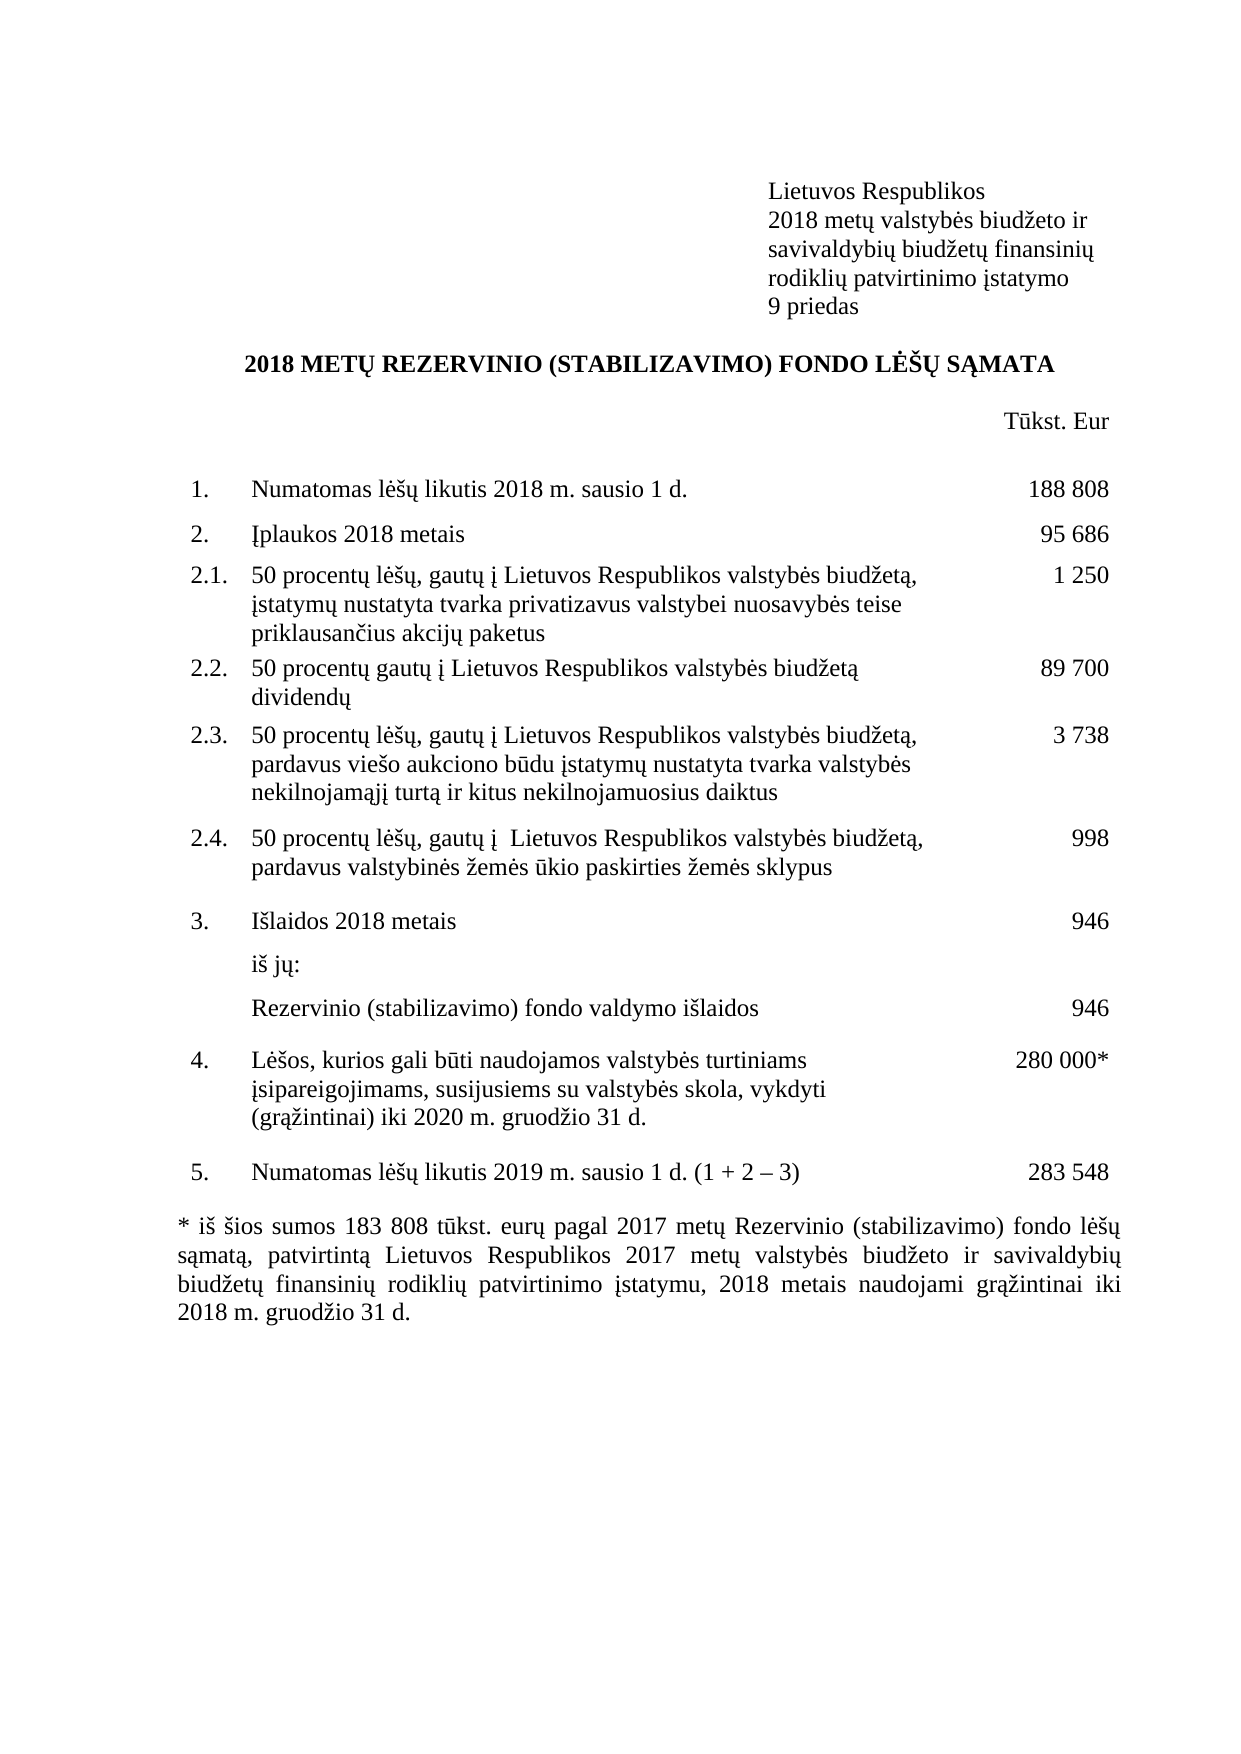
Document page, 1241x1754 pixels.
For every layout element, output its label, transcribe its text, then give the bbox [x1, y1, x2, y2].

text 2018 METŲ REZERVINIO (STABILIZAVIMO) FONDO LĖŠŲ SĄMATA [177, 349, 1122, 378]
table_cell 3 738 [963, 720, 1120, 823]
text rodiklių patvirtinimo įstatymo [177, 263, 1122, 291]
table_header [240, 406, 340, 445]
table_cell 50 procentų lėšų, gautų į Lietuvos Respublikos valstybės biudžetą, pardavus valstybinės žemės ūkio paskirties žemės sklypus [240, 823, 963, 906]
table_header [640, 406, 683, 445]
table_cell [179, 993, 240, 1045]
text savivaldybių biudžetų finansinių [177, 234, 1122, 263]
text 9 priedas [177, 291, 1122, 320]
table_cell 998 [963, 823, 1120, 906]
table_cell 188 808 [963, 474, 1120, 519]
table_header Tūkst. Eur [963, 406, 1120, 445]
table_cell Rezervinio (stabilizavimo) fondo valdymo išlaidos [240, 993, 963, 1045]
table_cell iš jų: [240, 950, 963, 993]
text Lietuvos Respublikos [177, 176, 1122, 205]
table_cell Išlaidos 2018 metais [240, 906, 963, 949]
table_cell 1 250 [963, 560, 1120, 653]
table_cell 2. [179, 520, 240, 560]
table_cell [179, 445, 240, 474]
table_cell Lėšos, kurios gali būti naudojamos valstybės turtiniams įsipareigojimams, susijusiems su valstybės skola, vykdyti (grąžintinai) iki 2020 m. gruodžio 31 d. [240, 1045, 963, 1157]
table_cell 2.3. [179, 720, 240, 823]
table_cell 50 procentų lėšų, gautų į Lietuvos Respublikos valstybės biudžetą, įstatymų nustatyta tvarka privatizavus valstybei nuosavybės teise priklausančius akcijų paketus [240, 560, 963, 653]
table_cell 1. [179, 474, 240, 519]
table_cell 946 [963, 993, 1120, 1045]
table_cell 95 686 [963, 520, 1120, 560]
table_cell [179, 950, 240, 993]
table_cell [240, 445, 963, 474]
table_header [758, 406, 963, 445]
table_header [340, 406, 440, 445]
table_cell 2.1. [179, 560, 240, 653]
table_cell 4. [179, 1045, 240, 1157]
table_cell Įplaukos 2018 metais [240, 520, 963, 560]
table_cell 50 procentų lėšų, gautų į Lietuvos Respublikos valstybės biudžetą, pardavus viešo aukciono būdu įstatymų nustatyta tvarka valstybės nekilnojamąjį turtą ir kitus nekilnojamuosius daiktus [240, 720, 963, 823]
table_cell [963, 445, 1120, 474]
table_cell 2.2. [179, 654, 240, 720]
table_cell 280 000* [963, 1045, 1120, 1157]
text 2018 metų valstybės biudžeto ir [177, 205, 1122, 234]
table_cell Numatomas lėšų likutis 2018 m. sausio 1 d. [240, 474, 963, 519]
table_cell 50 procentų gautų į Lietuvos Respublikos valstybės biudžetą dividendų [240, 654, 963, 720]
table_cell 2.4. [179, 823, 240, 906]
table_cell [963, 950, 1120, 993]
table_header [540, 406, 640, 445]
table_header [683, 406, 758, 445]
text * iš šios sumos 183 808 tūkst. eurų pagal 2017 metų Rezervinio (stabilizavimo) fondo lėšų sąmatą, patvirtintą Lietuvos Respublikos 2017 metų valstybės biudžeto ir savivaldybių biudžetų finansinių rodiklių patvirtinimo įstatymu, 2018 metais naudojami grąžintinai iki 2018 m. gruodžio 31 d. [177, 1211, 1122, 1326]
table_cell 3. [179, 906, 240, 949]
table_cell Numatomas lėšų likutis 2019 m. sausio 1 d. (1 + 2 – 3) [240, 1157, 963, 1211]
table_cell 5. [179, 1157, 240, 1211]
table_cell 89 700 [963, 654, 1120, 720]
table_header [179, 406, 240, 445]
table_cell 283 548 [963, 1157, 1120, 1211]
table_cell 946 [963, 906, 1120, 949]
table_header [440, 406, 540, 445]
